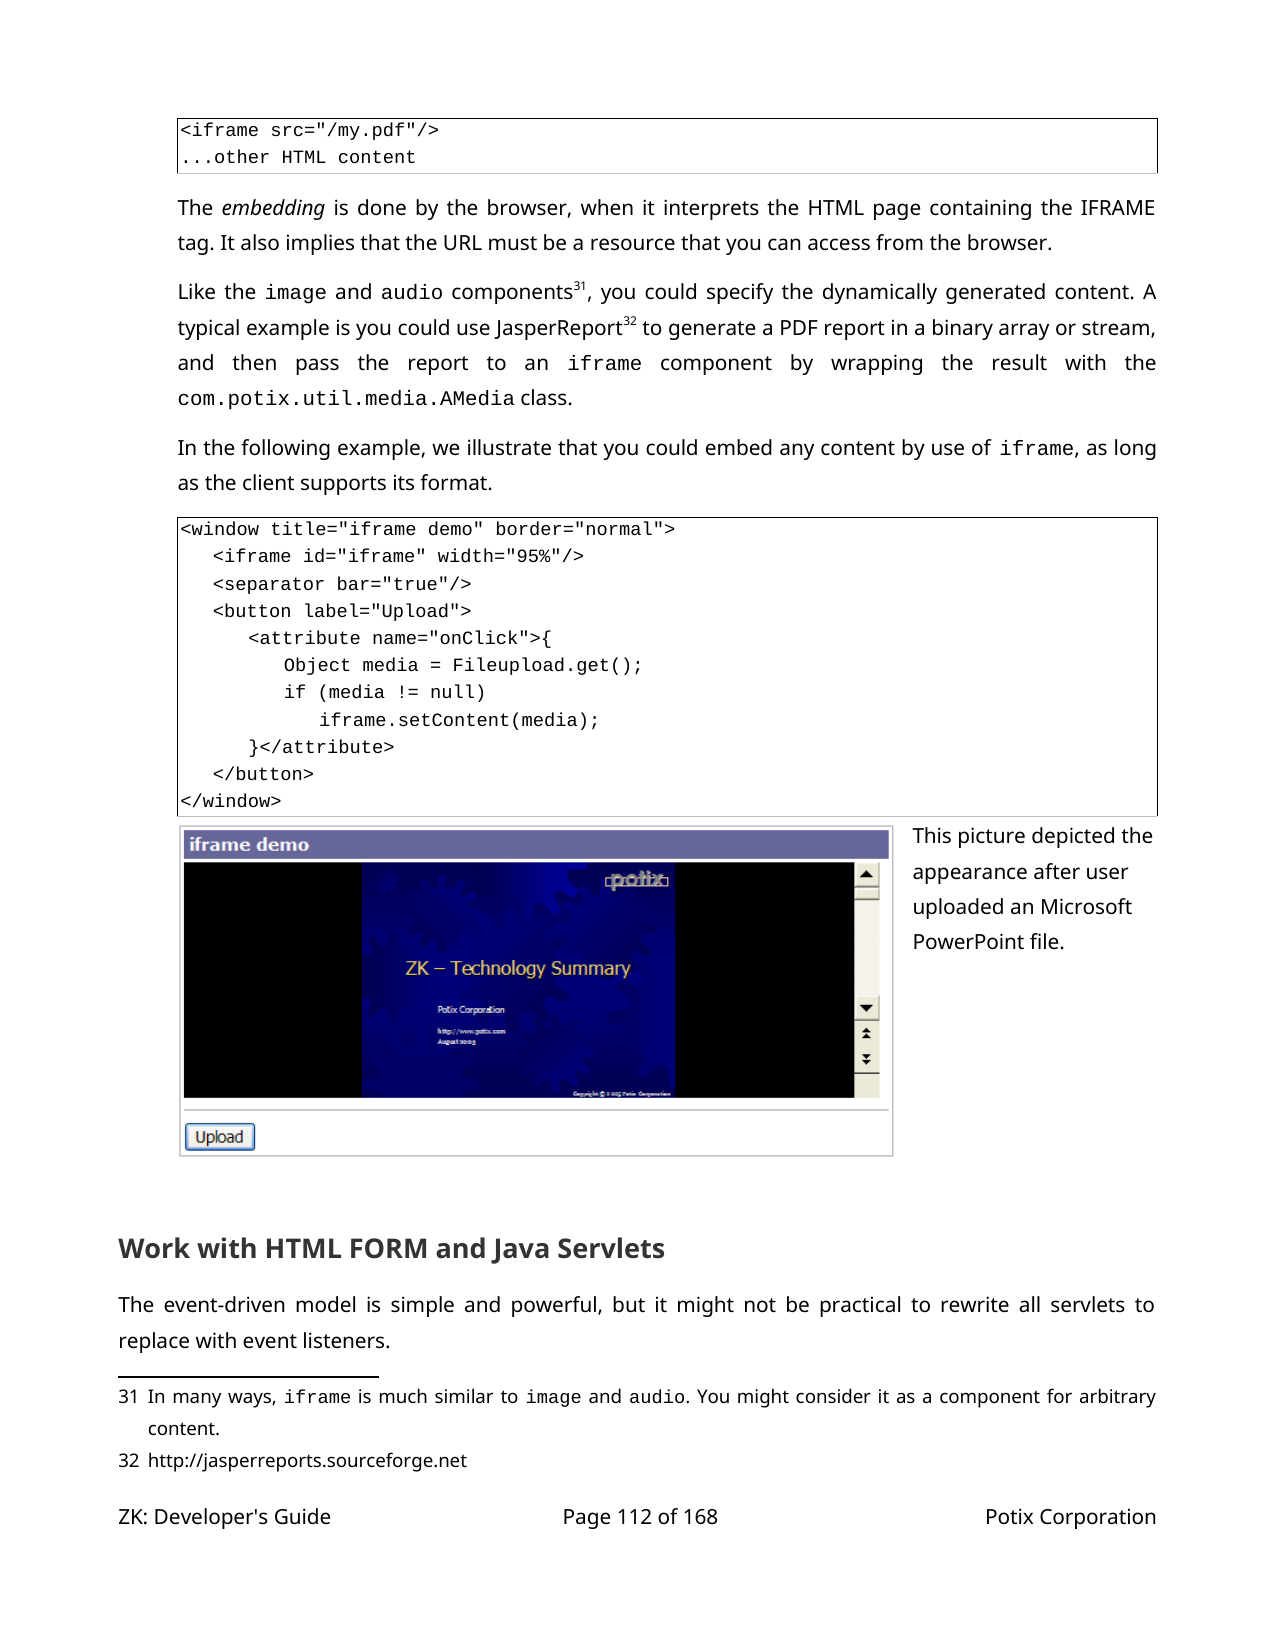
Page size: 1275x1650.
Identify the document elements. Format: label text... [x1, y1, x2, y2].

text if (media != null) [178, 680, 1157, 704]
text <attribute name="onClick">{ [178, 626, 1157, 650]
text iframe.setContent(media); [178, 707, 1157, 732]
text The embedding is done by the browser, when it interprets the HTML page containing the IFRAME tag. It also implies that the URL must be a resource that you can access from the browser. [177, 193, 1157, 257]
picture [177, 821, 898, 1160]
table_header [898, 822, 912, 1159]
text <iframe src="/my.pdf"/> [178, 119, 1157, 142]
text Like the image and audio components, you could specify the dynamically generated content. A typical example is you could use JasperReport to generate a PDF report in a binary array or stream, and then pass the report to an iframe component by wrapping the result with the com.potix.util.media.AMedia class. [177, 277, 1157, 412]
text </window> [178, 789, 1157, 816]
text http://jasperreports.sourceforge.net [118, 1447, 1157, 1473]
table_header This picture depicted the appearance after user uploaded an Microsoft PowerPoint file. [912, 822, 1156, 1159]
text In the following example, we illustrate that you could embed any content by use of iframe, as long as the client supports its format. [177, 433, 1157, 496]
text }</attribute> [178, 734, 1157, 759]
text In many ways, iframe is much similar to image and audio. You might consider it as a component for arbitrary content. [118, 1383, 1157, 1441]
text The event-driven model is simple and powerful, but it might not be practical to rewrite all servlets to replace with event listeners. [118, 1291, 1157, 1354]
text ...other HTML content [178, 145, 1157, 173]
subtitle Work with HTML FORM and Java Servlets [118, 1230, 1157, 1267]
text <iframe id="iframe" width="95%"/> [178, 544, 1157, 568]
text <separator bar="true"/> [178, 571, 1157, 596]
text Object media = Fileupload.get(); [178, 653, 1157, 677]
text </button> [178, 762, 1157, 786]
text <button label="Upload"> [178, 599, 1157, 623]
text <window title="iframe demo" border="normal"> [178, 518, 1157, 541]
